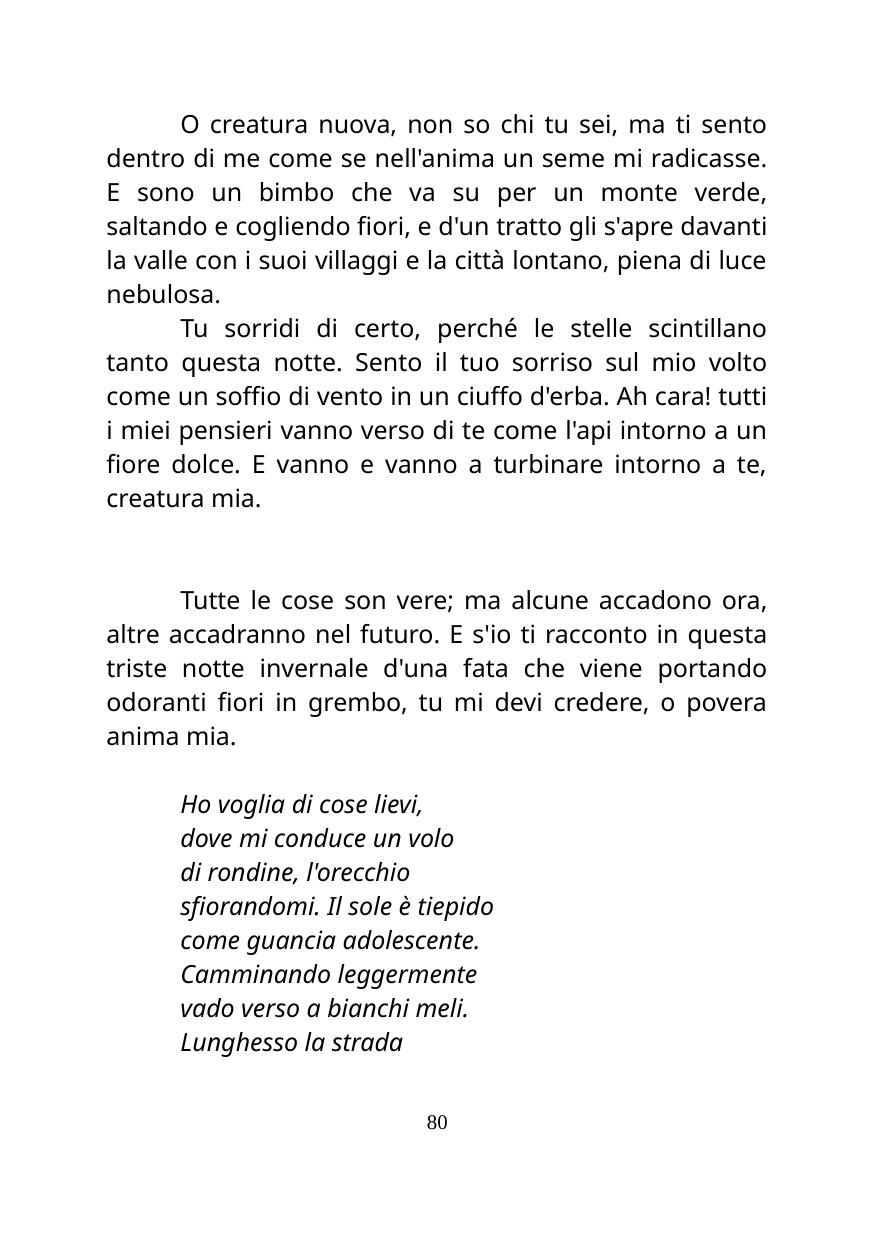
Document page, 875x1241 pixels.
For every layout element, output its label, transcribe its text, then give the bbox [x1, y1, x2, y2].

text sfiorandomi. Il sole è tiepido [106, 889, 768, 923]
text come guancia adolescente. [106, 923, 768, 957]
text vado verso a bianchi meli. [106, 991, 768, 1025]
text dove mi conduce un volo [106, 821, 768, 854]
text Tutte le cose son vere; ma alcune accadono ora, altre accadranno nel futuro. E s'io ti racconto in questa triste notte invernale d'una fata che viene portando odoranti fiori in grembo, tu mi devi credere, o povera anima mia. [106, 583, 768, 753]
text O creatura nuova, non so chi tu sei, ma ti sento dentro di me come se nell'anima un seme mi radicasse. E sono un bimbo che va su per un monte verde, saltando e cogliendo fiori, e d'un tratto gli s'apre davanti la valle con i suoi villaggi e la città lontano, piena di luce nebulosa. [106, 106, 768, 311]
text Lunghesso la strada [106, 1025, 768, 1059]
text Camminando leggermente [106, 957, 768, 991]
text Ho voglia di cose lievi, [106, 786, 768, 821]
text di rondine, l'orecchio [106, 854, 768, 889]
text Tu sorridi di certo, perché le stelle scintillano tanto questa notte. Sento il tuo sorriso sul mio volto come un soffio di vento in un ciuffo d'erba. Ah cara! tutti i miei pensieri vanno verso di te come l'api intorno a un fiore dolce. E vanno e vanno a turbinare intorno a te, creatura mia. [106, 311, 768, 515]
